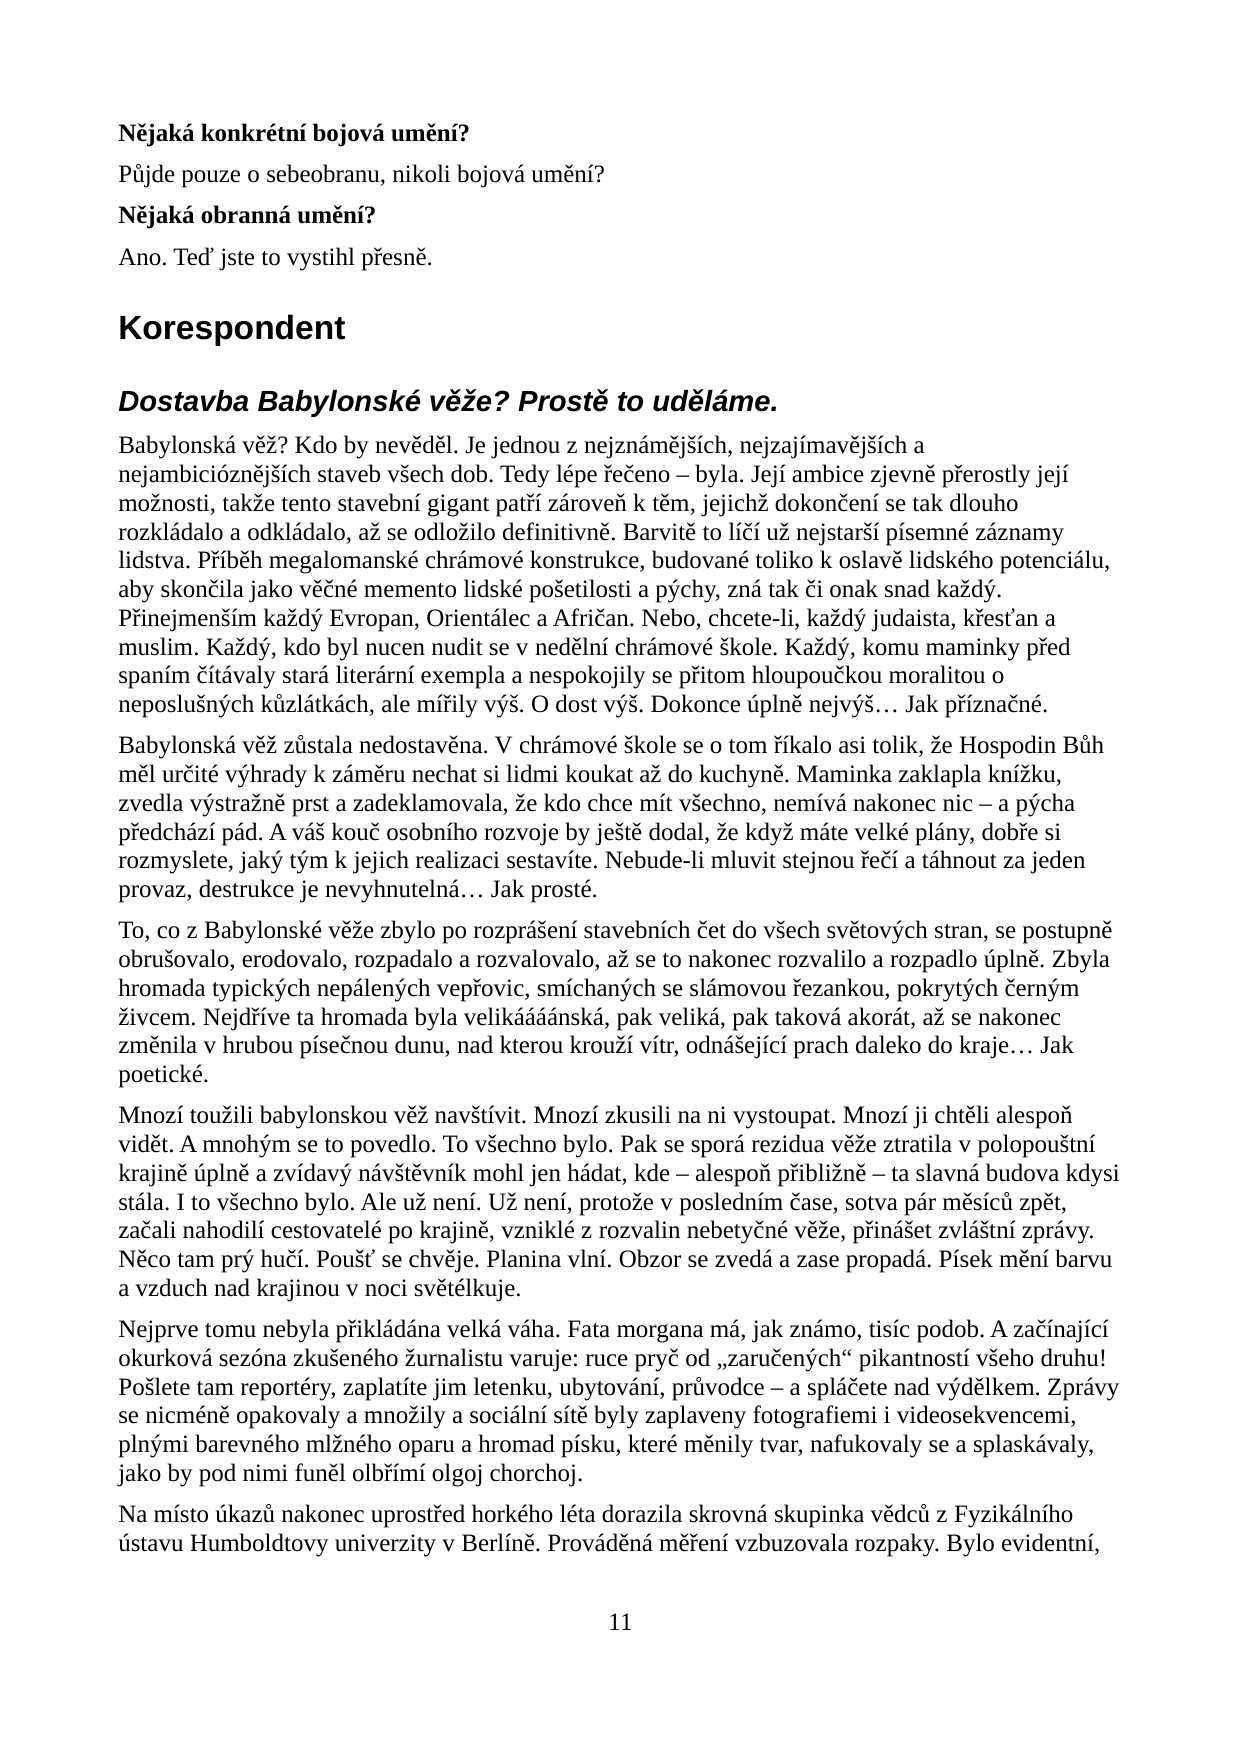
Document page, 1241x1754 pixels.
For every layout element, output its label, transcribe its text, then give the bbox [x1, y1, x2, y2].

text Nějaká konkrétní bojová umění? [118, 118, 1122, 147]
subtitle Dostavba Babylonské věže? Prostě to uděláme. [118, 384, 1122, 418]
text Babylonská věž? Kdo by nevěděl. Je jednou z nejznámějších, nejzajímavějších a nejambicióznějších staveb všech dob. Tedy lépe řečeno – byla. Její ambice zjevně přerostly její možnosti, takže tento stavební gigant patří zároveň k těm, jejichž dokončení se tak dlouho rozkládalo a odkládalo, až se odložilo definitivně. Barvitě to líčí už nejstarší písemné záznamy lidstva. Příběh megalomanské chrámové konstrukce, budované toliko k oslavě lidského potenciálu, aby skončila jako věčné memento lidské pošetilosti a pýchy, zná tak či onak snad každý. Přinejmenším každý Evropan, Orientálec a Afričan. Nebo, chcete-li, každý judaista, křesťan a muslim. Každý, kdo byl nucen nudit se v nedělní chrámové škole. Každý, komu maminky před spaním čítávaly stará literární exempla a nespokojily se přitom hloupoučkou moralitou o neposlušných kůzlátkách, ale mířily výš. O dost výš. Dokonce úplně nejvýš… Jak příznačné. [118, 430, 1122, 718]
text Ano. Teď jste to vystihl přesně. [118, 242, 1122, 271]
text Mnozí toužili babylonskou věž navštívit. Mnozí zkusili na ni vystoupat. Mnozí ji chtěli alespoň vidět. A mnohým se to povedlo. To všechno bylo. Pak se sporá rezidua věže ztratila v polopouštní krajině úplně a zvídavý návštěvník mohl jen hádat, kde – alespoň přibližně – ta slavná budova kdysi stála. I to všechno bylo. Ale už není. Už není, protože v posledním čase, sotva pár měsíců zpět, začali nahodilí cestovatelé po krajině, vzniklé z rozvalin nebetyčné věže, přinášet zvláštní zprávy. Něco tam prý hučí. Poušť se chvěje. Planina vlní. Obzor se zvedá a zase propadá. Písek mění barvu a vzduch nad krajinou v noci světélkuje. [118, 1100, 1122, 1302]
text Na místo úkazů nakonec uprostřed horkého léta dorazila skrovná skupinka vědců z Fyzikálního ústavu Humboldtovy univerzity v Berlíně. Prováděná měření vzbuzovala rozpaky. Bylo evidentní, [118, 1499, 1122, 1557]
text Nějaká obranná umění? [118, 201, 1122, 229]
text Nejprve tomu nebyla přikládána velká váha. Fata morgana má, jak známo, tisíc podob. A začínající okurková sezóna zkušeného žurnalistu varuje: ruce pryč od „zaručených“ pikantností všeho druhu! Pošlete tam reportéry, zaplatíte jim letenku, ubytování, průvodce – a spláčete nad výdělkem. Zprávy se nicméně opakovaly a množily a sociální sítě byly zaplaveny fotografiemi i videosekvencemi, plnými barevného mlžného oparu a hromad písku, které měnily tvar, nafukovaly se a splaskávaly, jako by pod nimi funěl olbřímí olgoj chorchoj. [118, 1314, 1122, 1487]
subtitle Korespondent [118, 308, 1122, 347]
text To, co z Babylonské věže zbylo po rozprášení stavebních čet do všech světových stran, se postupně obrušovalo, erodovalo, rozpadalo a rozvalovalo, až se to nakonec rozvalilo a rozpadlo úplně. Zbyla hromada typických nepálených vepřovic, smíchaných se slámovou řezankou, pokrytých černým živcem. Nejdříve ta hromada byla velikáááánská, pak veliká, pak taková akorát, až se nakonec změnila v hrubou písečnou dunu, nad kterou krouží vítr, odnášející prach daleko do kraje… Jak poetické. [118, 915, 1122, 1088]
text Půjde pouze o sebeobranu, nikoli bojová umění? [118, 159, 1122, 188]
text Babylonská věž zůstala nedostavěna. V chrámové škole se o tom říkalo asi tolik, že Hospodin Bůh měl určité výhrady k záměru nechat si lidmi koukat až do kuchyně. Maminka zaklapla knížku, zvedla výstražně prst a zadeklamovala, že kdo chce mít všechno, nemívá nakonec nic – a pýcha předchází pád. A váš kouč osobního rozvoje by ještě dodal, že když máte velké plány, dobře si rozmyslete, jaký tým k jejich realizaci sestavíte. Nebude-li mluvit stejnou řečí a táhnout za jeden provaz, destrukce je nevyhnutelná… Jak prosté. [118, 730, 1122, 903]
